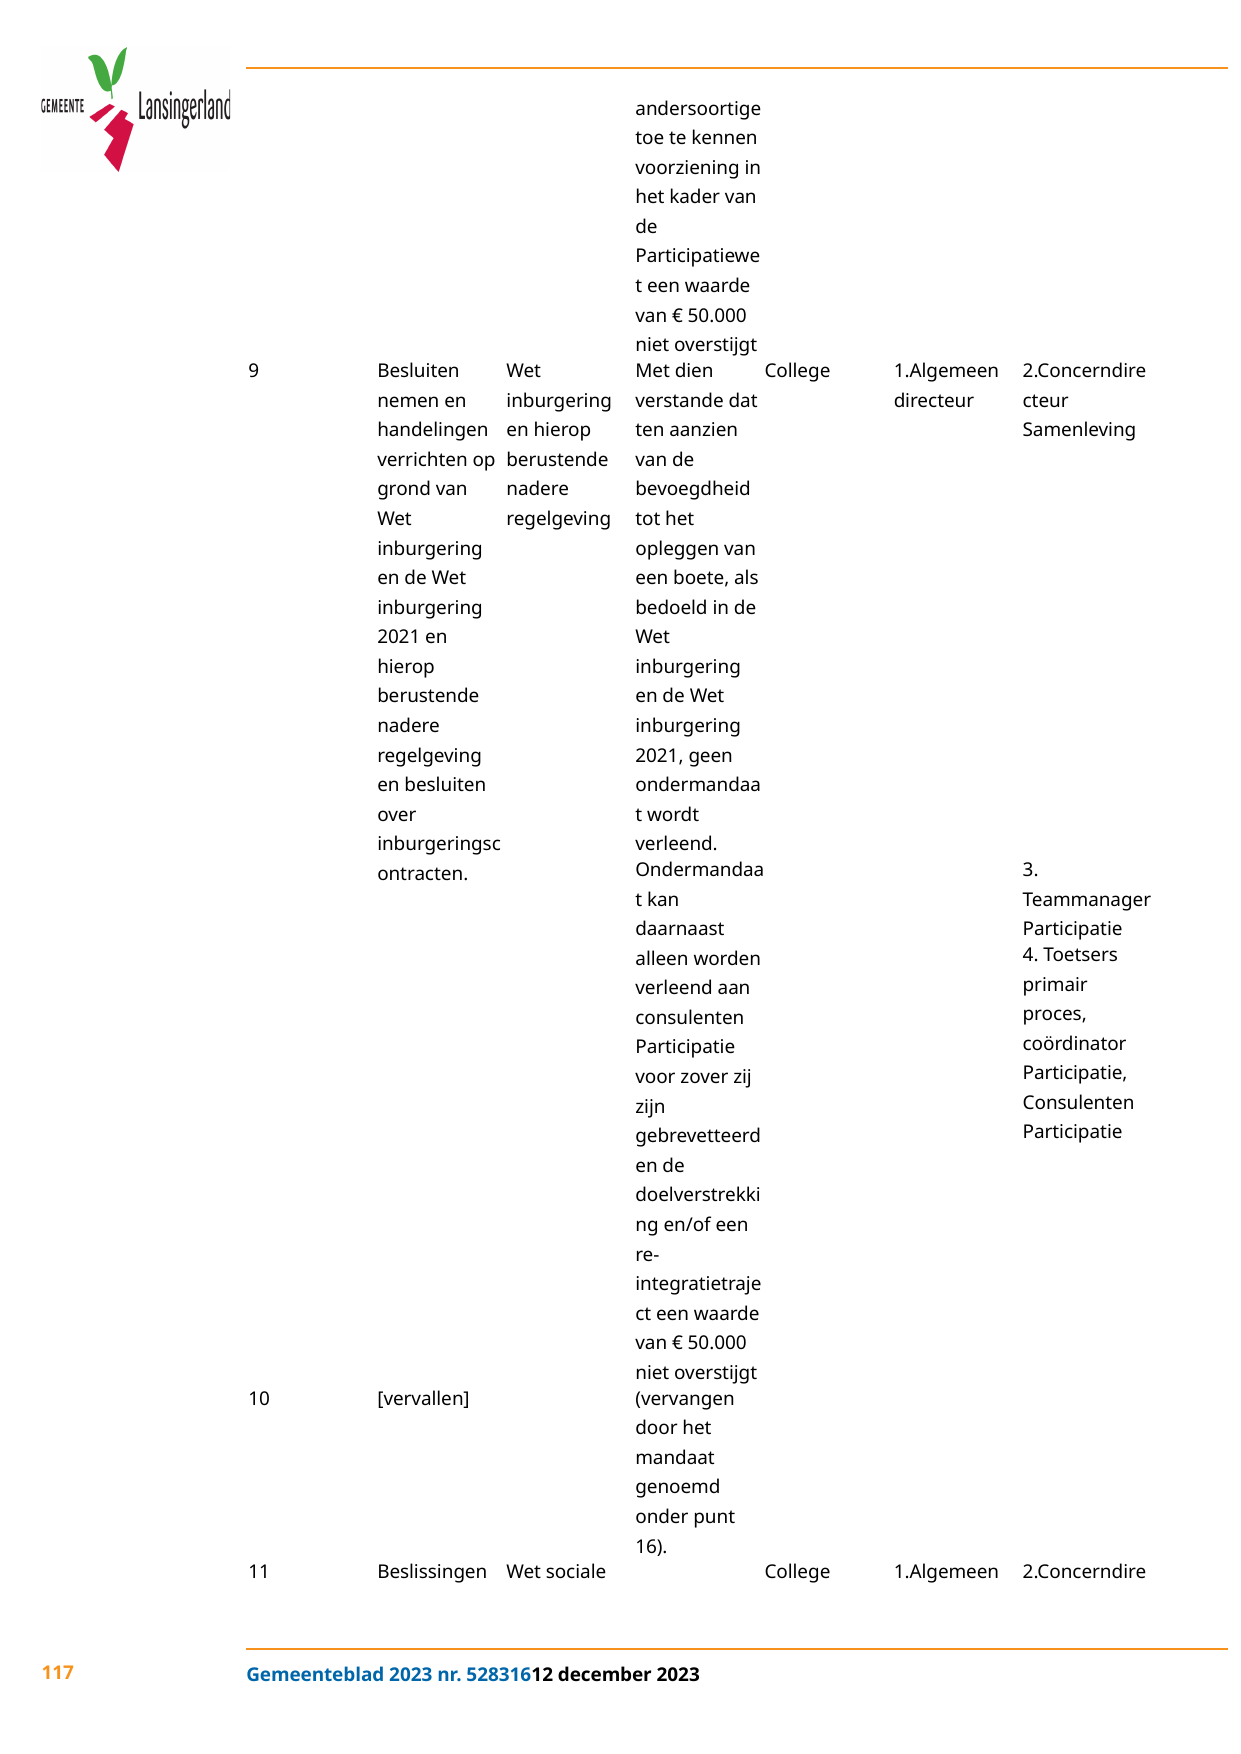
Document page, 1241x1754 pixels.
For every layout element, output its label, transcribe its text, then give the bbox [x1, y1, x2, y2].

table_cell [377, 95, 506, 357]
table_cell College [764, 1559, 893, 1584]
table_cell [1023, 95, 1152, 357]
table_cell 1.Algemeen directeur [894, 357, 1022, 1385]
table_cell [506, 1385, 635, 1558]
table_cell [764, 1385, 893, 1558]
table_cell Besluiten nemen en handelingen verrichten op grond van Wet inburgering en de Wet inburgering 2021 en hierop berustende nadere regelgeving en besluiten over inburgeringscontracten. [377, 357, 506, 1385]
table_cell [764, 95, 893, 357]
table_cell andersoortige toe te kennen voorziening in het kader van de Participatiewet een waarde van € 50.000 niet overstijgt [635, 95, 764, 357]
table_cell 3. Teammanager Participatie [1023, 856, 1152, 941]
table_cell [248, 95, 377, 357]
table_cell 10 [248, 1385, 377, 1558]
table_cell Beslissingen [377, 1559, 506, 1584]
table_cell [vervallen] [377, 1385, 506, 1558]
table_cell Met dien verstande dat ten aanzien van de bevoegdheid tot het opleggen van een boete, als bedoeld in de Wet inburgering en de Wet inburgering 2021, geen ondermandaat wordt verleend. [635, 357, 764, 856]
table_cell (vervangen door het mandaat genoemd onder punt 16). [635, 1385, 764, 1558]
table_cell [894, 1385, 1022, 1558]
table_cell [894, 95, 1022, 357]
table_cell 11 [248, 1559, 377, 1584]
table_cell 9 [248, 357, 377, 1385]
table_cell 2.Concerndirecteur Samenleving [1023, 357, 1152, 856]
table_cell 1.Algemeen [894, 1559, 1022, 1584]
table_cell Ondermandaat kan daarnaast alleen worden verleend aan consulenten Participatie voor zover zij zijn gebrevetteerd en de doelverstrekking en/of een re-integratietraject een waarde van € 50.000 niet overstijgt [635, 856, 764, 1385]
table_cell [1023, 1385, 1152, 1558]
table_cell [635, 1559, 764, 1584]
picture [41, 47, 231, 172]
table_cell Wet inburgering en hierop berustende nadere regelgeving [506, 357, 635, 1385]
table_cell [506, 95, 635, 357]
table_cell 2.Concerndire [1023, 1559, 1152, 1584]
table_cell College [764, 357, 893, 1385]
table_cell 4. Toetsers primair proces, coördinator Participatie, Consulenten Participatie [1023, 941, 1152, 1385]
table_cell Wet sociale [506, 1559, 635, 1584]
